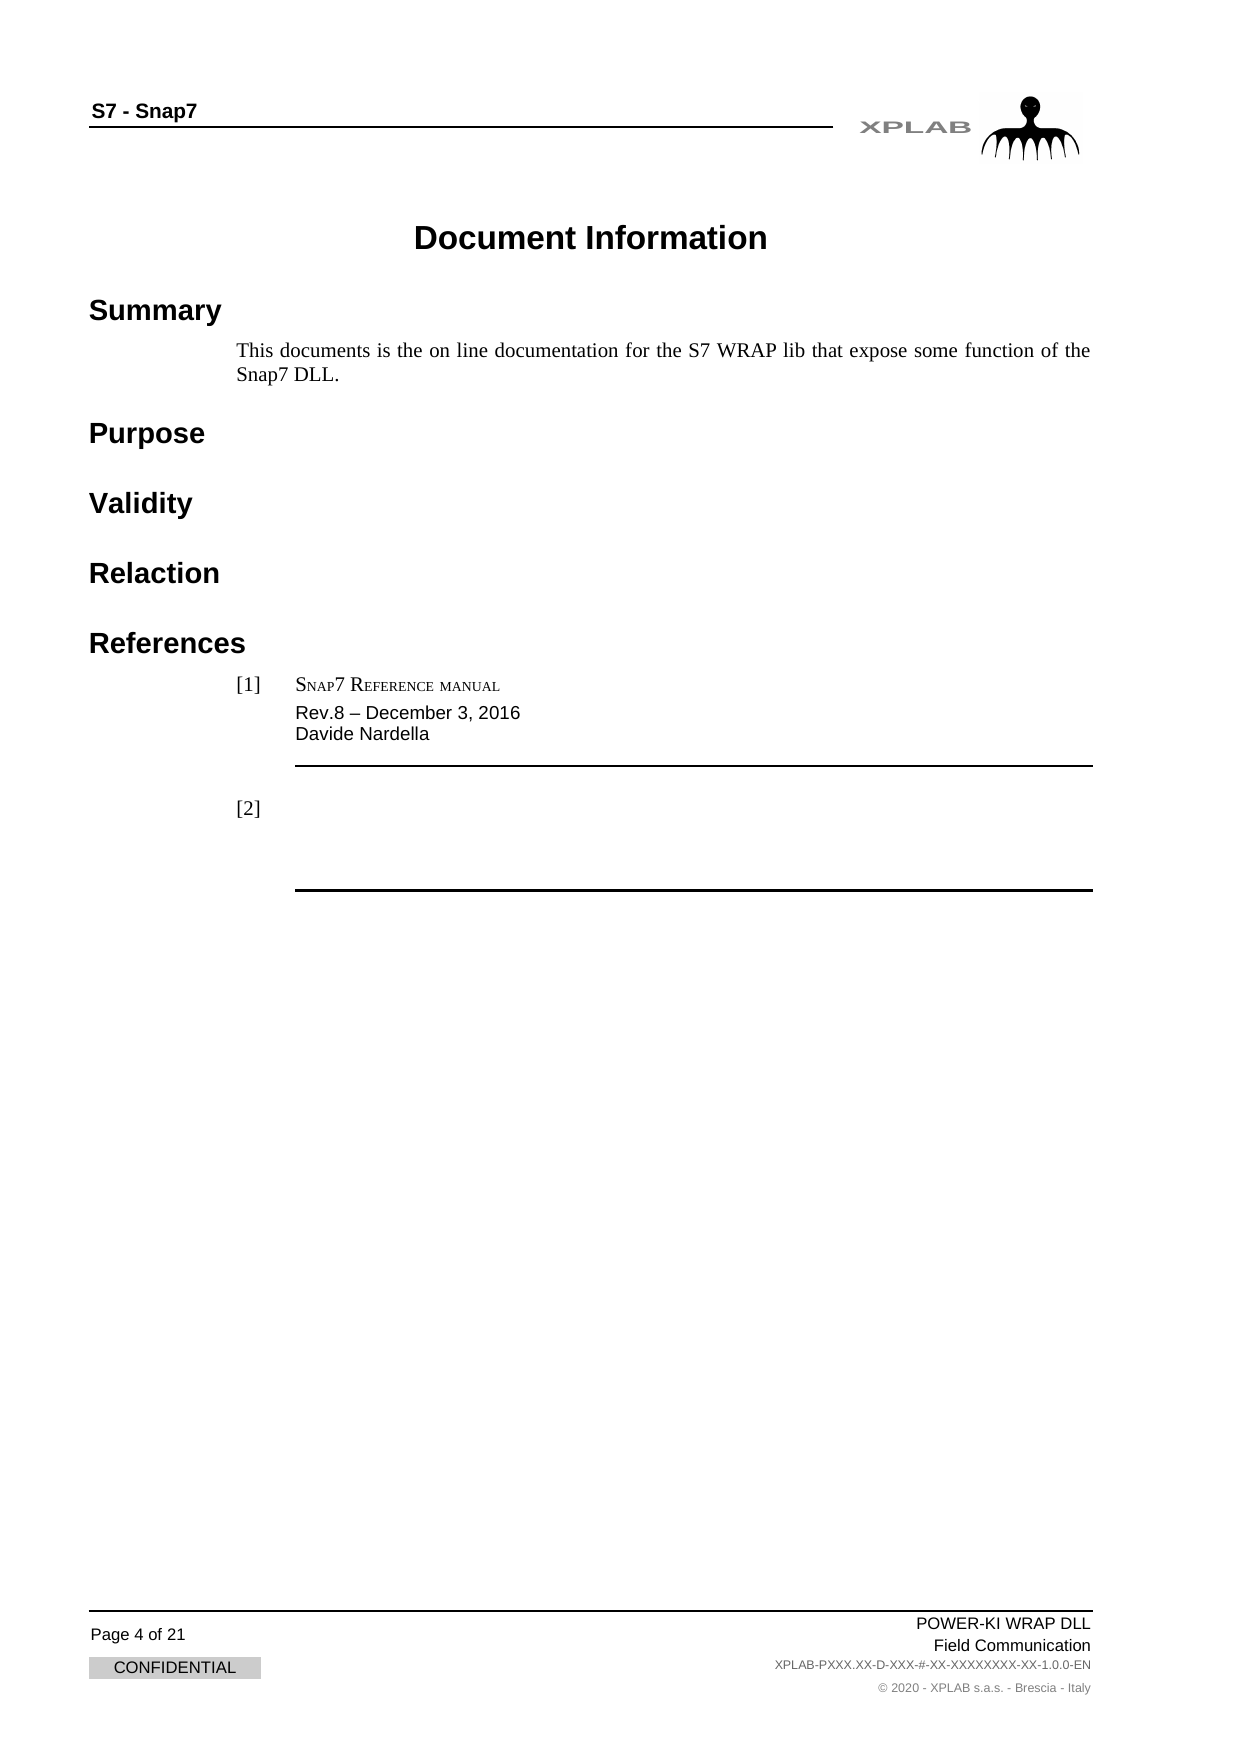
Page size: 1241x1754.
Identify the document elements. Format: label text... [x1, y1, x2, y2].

text Relaction [88, 557, 1093, 590]
list Snap7 Reference manual [236, 673, 1093, 696]
text Purpose [88, 417, 1093, 449]
text Validity [88, 487, 1093, 520]
picture [978, 92, 1083, 164]
text Document Information [88, 220, 1093, 257]
table_cell [295, 744, 1093, 765]
text This documents is the on line documentation for the S7 WRAP lib that expose some function of the Snap7 DLL. [236, 339, 1093, 385]
table_cell [295, 869, 1093, 889]
table_header Rev.8 – December 3, 2016 [295, 702, 1093, 723]
table_cell Davide Nardella [295, 723, 1093, 744]
table_header [295, 826, 1093, 847]
table_cell [295, 848, 1093, 868]
text References [88, 627, 1093, 660]
text Summary [88, 294, 1093, 327]
